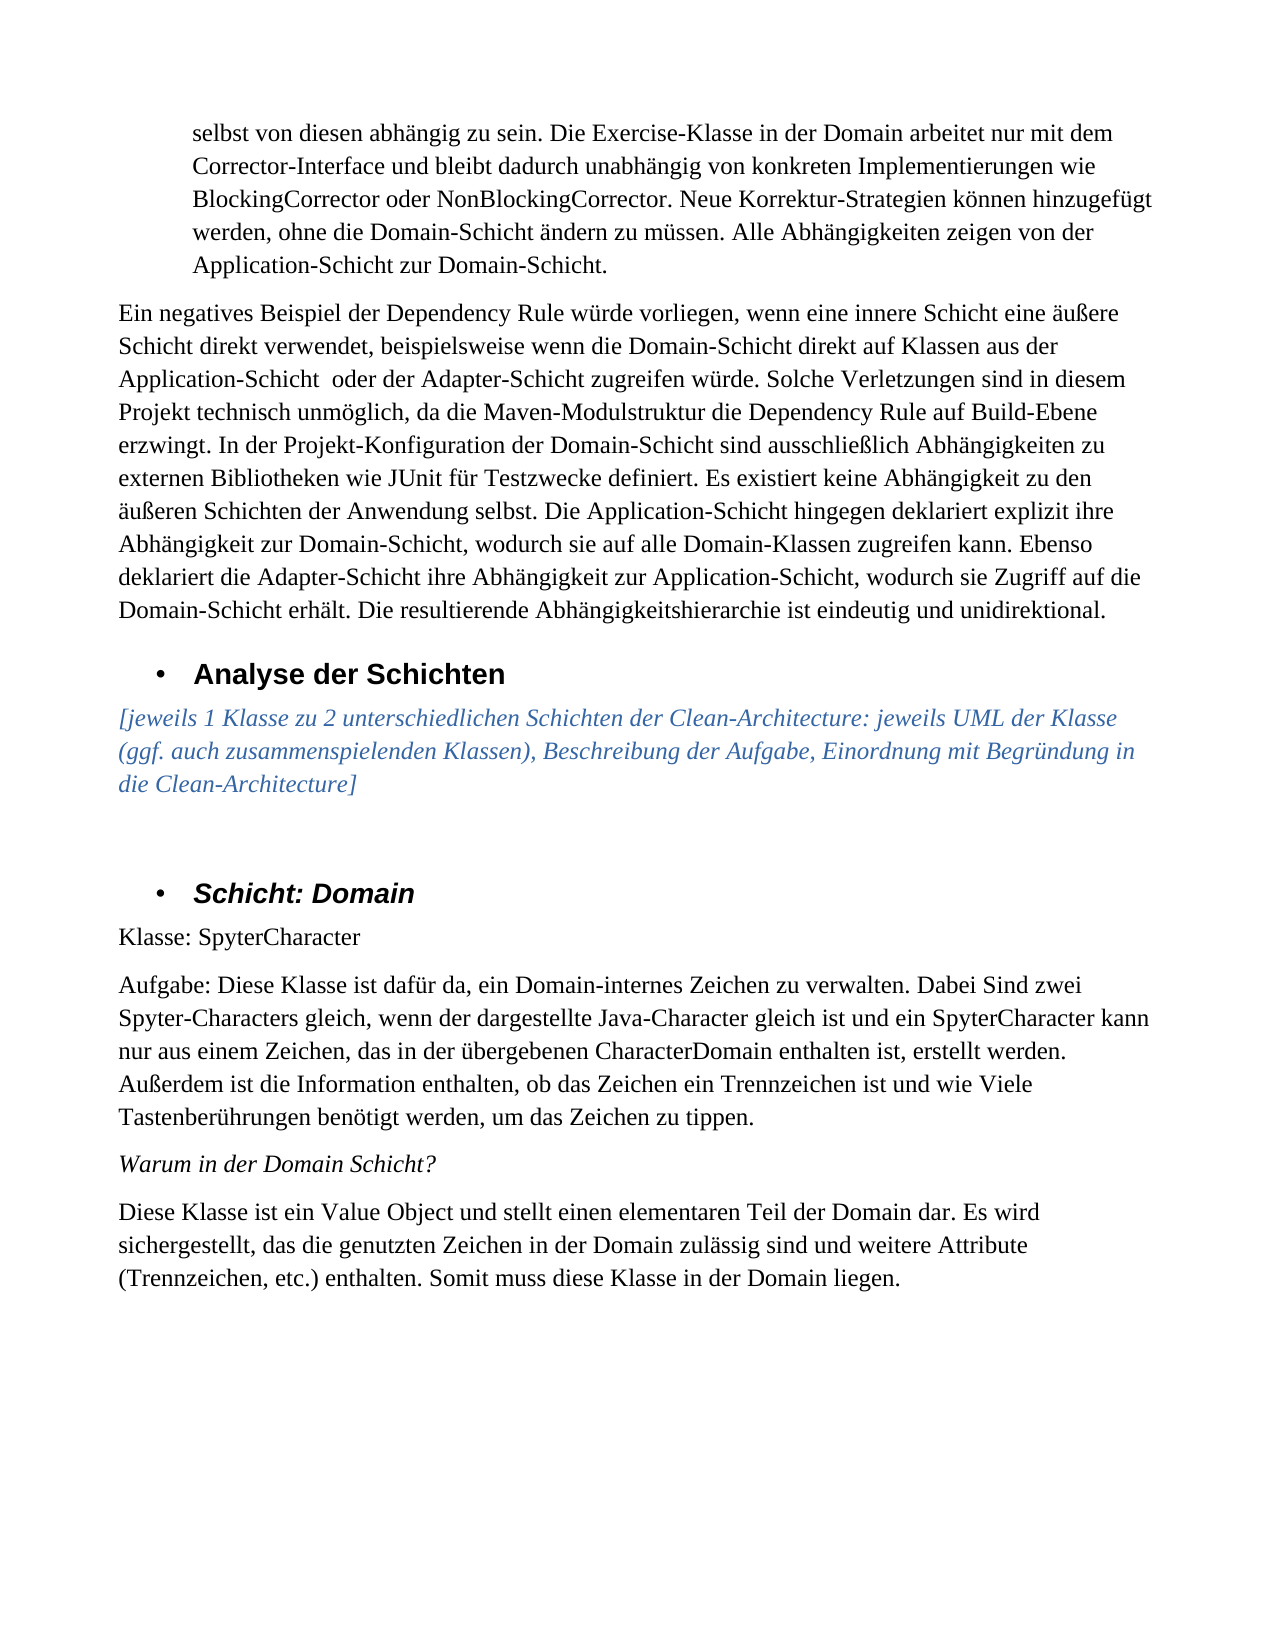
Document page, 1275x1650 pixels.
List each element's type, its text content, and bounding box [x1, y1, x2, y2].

subtitle Analyse der Schichten [156, 657, 1157, 691]
text [jeweils 1 Klasse zu 2 unterschiedlichen Schichten der Clean-Architecture: jeweils UML der Klasse (ggf. auch zusammenspielenden Klassen), Beschreibung der Aufgabe, Einordnung mit Begründung in die Clean-Architecture] [118, 703, 1157, 798]
text selbst von diesen abhängig zu sein. Die Exercise-Klasse in der Domain arbeitet nur mit dem Corrector-Interface und bleibt dadurch unabhängig von konkreten Implementierungen wie BlockingCorrector oder NonBlockingCorrector. Neue Korrektur-Strategien können hinzugefügt werden, ohne die Domain-Schicht ändern zu müssen. Alle Abhängigkeiten zeigen von der Application-Schicht zur Domain-Schicht. [192, 118, 1157, 279]
text Ein negatives Beispiel der Dependency Rule würde vorliegen, wenn eine innere Schicht eine äußere Schicht direkt verwendet, beispielsweise wenn die Domain-Schicht direkt auf Klassen aus der Application-Schicht oder der Adapter-Schicht zugreifen würde. Solche Verletzungen sind in diesem Projekt technisch unmöglich, da die Maven-Modulstruktur die Dependency Rule auf Build-Ebene erzwingt. In der Projekt-Konfiguration der Domain-Schicht sind ausschließlich Abhängigkeiten zu externen Bibliotheken wie JUnit für Testzwecke definiert. Es existiert keine Abhängigkeit zu den äußeren Schichten der Anwendung selbst. Die Application-Schicht hingegen deklariert explizit ihre Abhängigkeit zur Domain-Schicht, wodurch sie auf alle Domain-Klassen zugreifen kann. Ebenso deklariert die Adapter-Schicht ihre Abhängigkeit zur Application-Schicht, wodurch sie Zugriff auf die Domain-Schicht erhält. Die resultierende Abhängigkeitshierarchie ist eindeutig und unidirektional. [118, 298, 1157, 624]
text Aufgabe: Diese Klasse ist dafür da, ein Domain-internes Zeichen zu verwalten. Dabei Sind zwei Spyter-Characters gleich, wenn der dargestellte Java-Character gleich ist und ein SpyterCharacter kann nur aus einem Zeichen, das in der übergebenen CharacterDomain enthalten ist, erstellt werden. Außerdem ist die Information enthalten, ob das Zeichen ein Trennzeichen ist und wie Viele Tastenberührungen benötigt werden, um das Zeichen zu tippen. [118, 970, 1157, 1131]
text Diese Klasse ist ein Value Object und stellt einen elementaren Teil der Domain dar. Es wird sichergestellt, das die genutzten Zeichen in der Domain zulässig sind und weitere Attribute (Trennzeichen, etc.) enthalten. Somit muss diese Klasse in der Domain liegen. [118, 1197, 1157, 1292]
text Klasse: SpyterCharacter [118, 922, 1157, 951]
subtitle Schicht: Domain [156, 877, 1157, 910]
text Warum in der Domain Schicht? [118, 1149, 1157, 1178]
